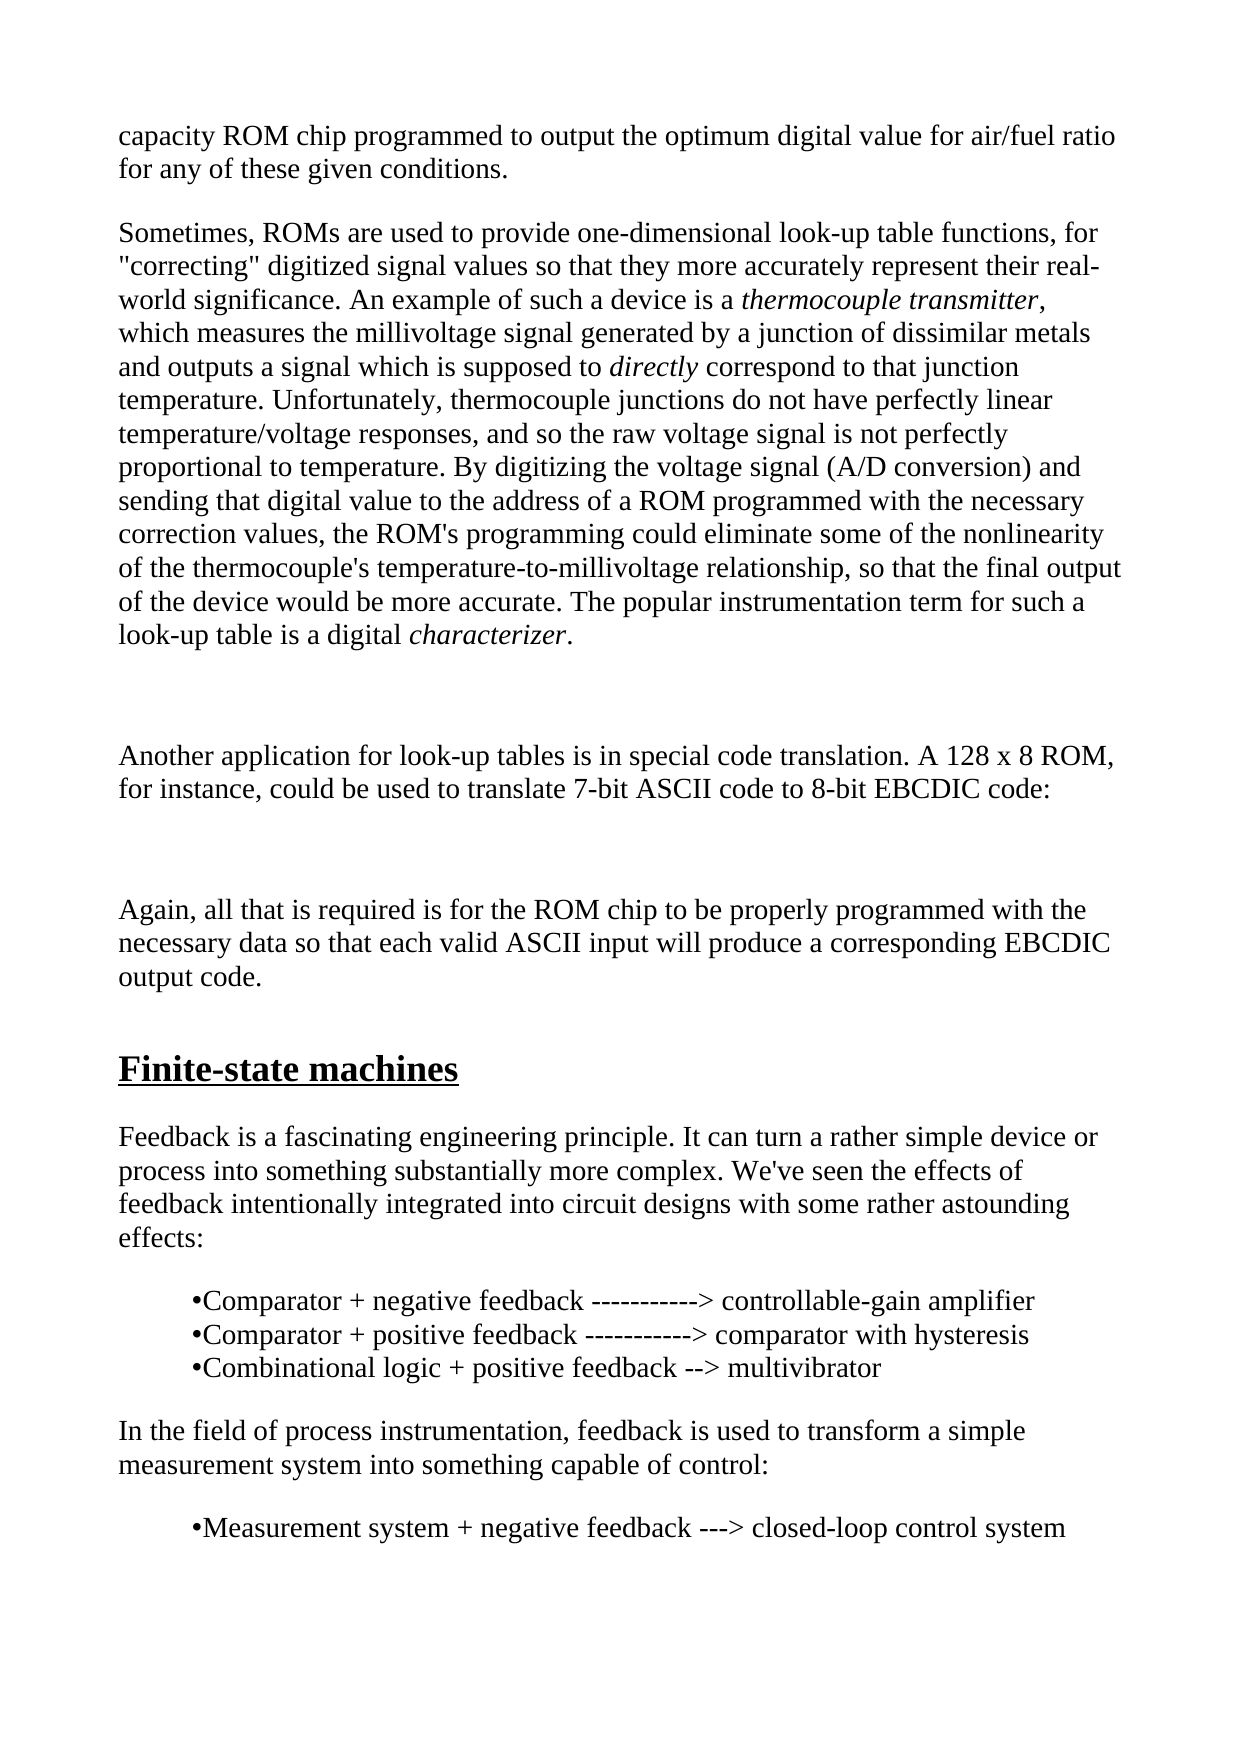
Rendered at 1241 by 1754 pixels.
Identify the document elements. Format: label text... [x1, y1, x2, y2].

list Measurement system + negative feedback ---> closed-loop control system [118, 1510, 1122, 1544]
list Combinational logic + positive feedback --> multivibrator [118, 1350, 1122, 1384]
text Again, all that is required is for the ROM chip to be properly programmed with the necessary data so that each valid ASCII input will produce a corresponding EBCDIC output code. [118, 892, 1122, 992]
subtitle Finite-state machines [118, 1047, 1122, 1090]
list Comparator + positive feedback -----------> comparator with hysteresis [118, 1317, 1122, 1350]
text Feedback is a fascinating engineering principle. It can turn a rather simple device or process into something substantially more complex. We've seen the effects of feedback intentionally integrated into circuit designs with some rather astounding effects: [118, 1119, 1122, 1254]
list Comparator + negative feedback -----------> controllable-gain amplifier [118, 1283, 1122, 1317]
text Sometimes, ROMs are used to provide one-dimensional look-up table functions, for "correcting" digitized signal values so that they more accurately represent their real-world significance. An example of such a device is a thermocouple transmitter, which measures the millivoltage signal generated by a junction of dissimilar metals and outputs a signal which is supposed to directly correspond to that junction temperature. Unfortunately, thermocouple junctions do not have perfectly linear temperature/voltage responses, and so the raw voltage signal is not perfectly proportional to temperature. By digitizing the voltage signal (A/D conversion) and sending that digital value to the address of a ROM programmed with the necessary correction values, the ROM's programming could eliminate some of the nonlinearity of the thermocouple's temperature-to-millivoltage relationship, so that the final output of the device would be more accurate. The popular instrumentation term for such a look-up table is a digital characterizer. [118, 215, 1122, 651]
text In the field of process instrumentation, feedback is used to transform a simple measurement system into something capable of control: [118, 1413, 1122, 1481]
text Another application for look-up tables is in special code translation. A 128 x 8 ROM, for instance, could be used to translate 7-bit ASCII code to 8-bit EBCDIC code: [118, 738, 1122, 805]
text capacity ROM chip programmed to output the optimum digital value for air/fuel ratio for any of these given conditions. [118, 118, 1122, 185]
